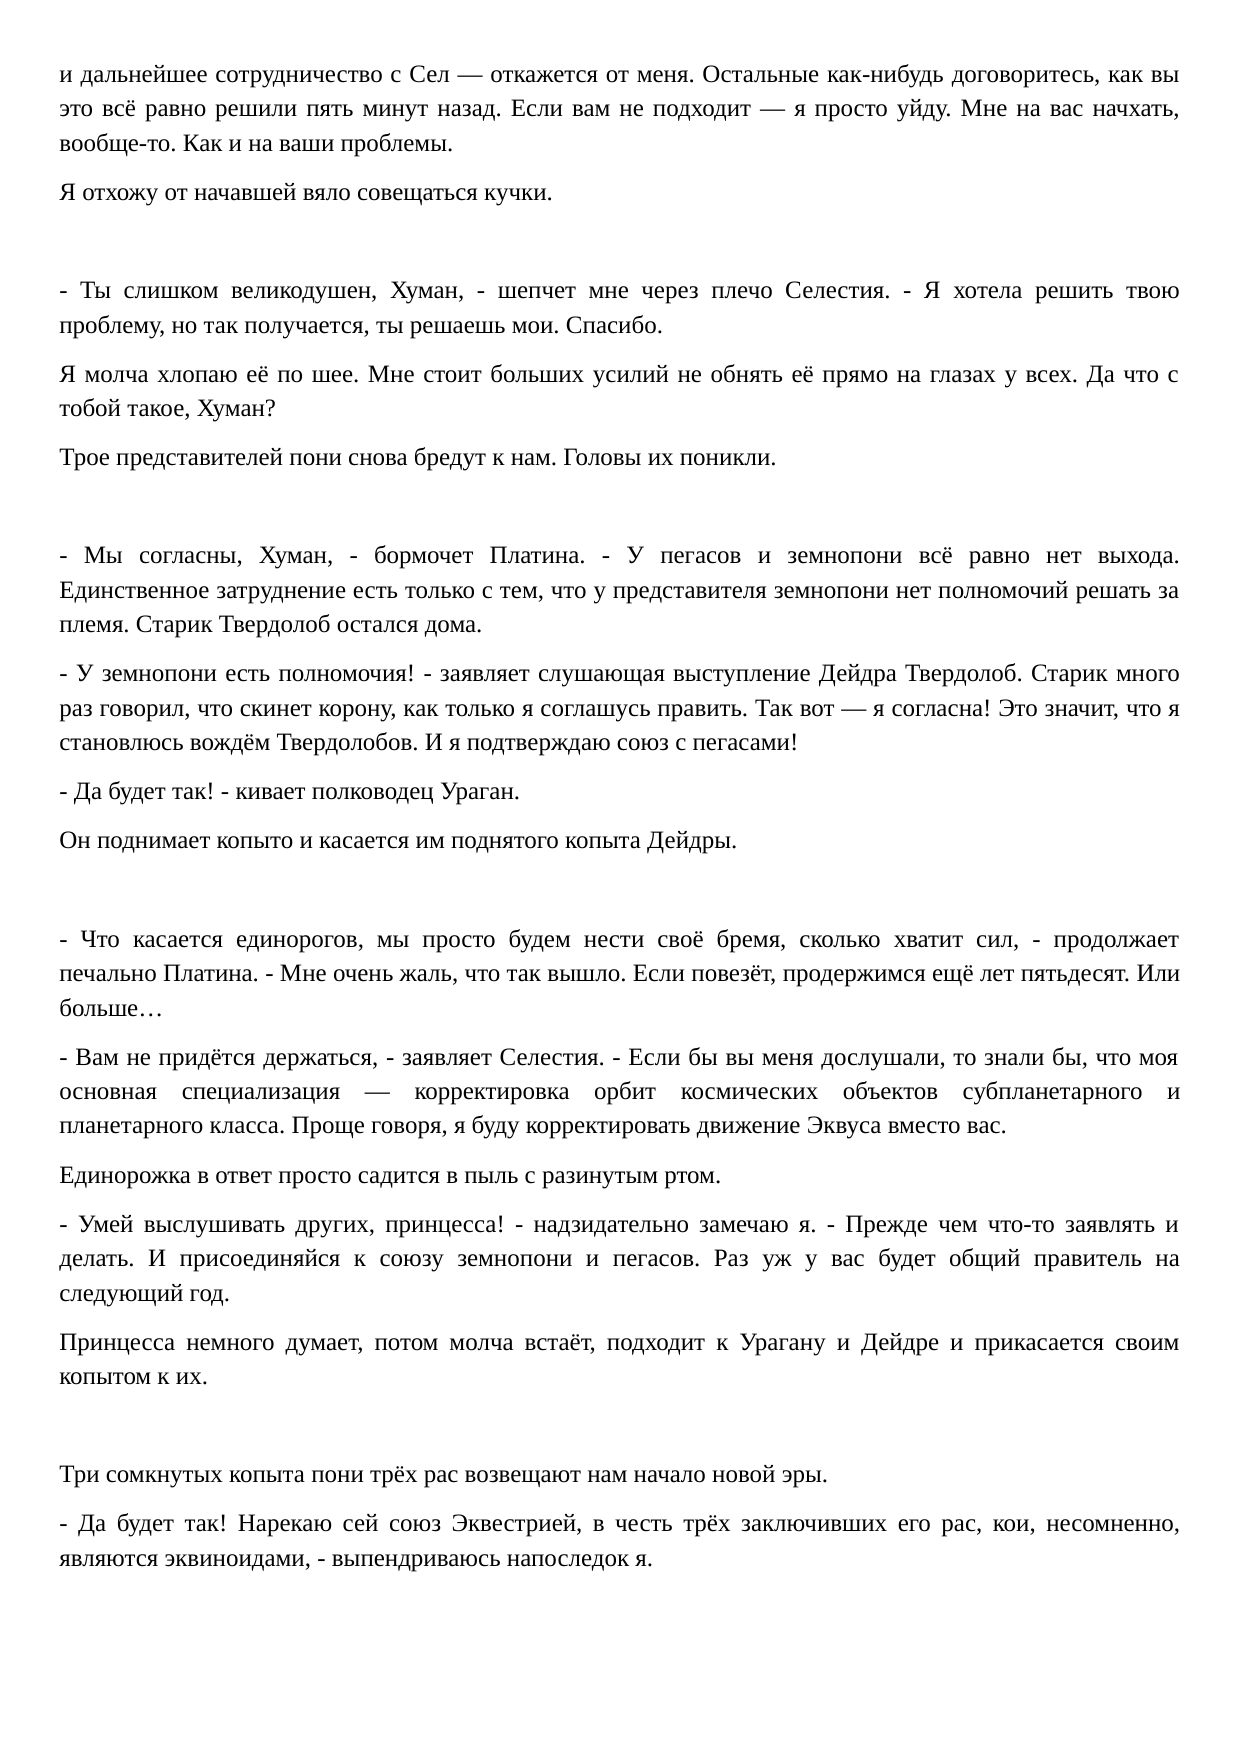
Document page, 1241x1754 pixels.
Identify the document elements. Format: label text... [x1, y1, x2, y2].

text - Да будет так! - кивает полководец Ураган. [59, 776, 1181, 805]
text - Да будет так! Нарекаю сей союз Эквестрией, в честь трёх заключивших его рас, кои, несомненно, являются эквиноидами, - выпендриваюсь напоследок я. [59, 1508, 1181, 1572]
text - Мы согласны, Хуман, - бормочет Платина. - У пегасов и земнопони всё равно нет выхода. Единственное затруднение есть только с тем, что у представителя земнопони нет полномочий решать за племя. Старик Твердолоб остался дома. [59, 540, 1181, 638]
text - Вам не придётся держаться, - заявляет Селестия. - Если бы вы меня дослушали, то знали бы, что моя основная специализация — корректировка орбит космических объектов субпланетарного и планетарного класса. Проще говоря, я буду корректировать движение Эквуса вместо вас. [59, 1042, 1181, 1139]
text Три сомкнутых копыта пони трёх рас возвещают нам начало новой эры. [59, 1459, 1181, 1488]
text - Что касается единорогов, мы просто будем нести своё бремя, сколько хватит сил, - продолжает печально Платина. - Мне очень жаль, что так вышло. Если повезёт, продержимся ещё лет пятьдесят. Или больше… [59, 924, 1181, 1021]
text - У земнопони есть полномочия! - заявляет слушающая выступление Дейдра Твердолоб. Старик много раз говорил, что скинет корону, как только я соглашусь править. Так вот — я согласна! Это значит, что я становлюсь вождём Твердолобов. И я подтверждаю союз с пегасами! [59, 658, 1181, 756]
text Принцесса немного думает, потом молча встаёт, подходит к Урагану и Дейдре и прикасается своим копытом к их. [59, 1327, 1181, 1390]
text и дальнейшее сотрудничество с Сел — откажется от меня. Остальные как-нибудь договоритесь, как вы это всё равно решили пять минут назад. Если вам не подходит — я просто уйду. Мне на вас начхать, вообще-то. Как и на ваши проблемы. [59, 59, 1181, 157]
text Единорожка в ответ просто садится в пыль с разинутым ртом. [59, 1160, 1181, 1188]
text Он поднимает копыто и касается им поднятого копыта Дейдры. [59, 826, 1181, 854]
text Я молча хлопаю её по шее. Мне стоит больших усилий не обнять её прямо на глазах у всех. Да что с тобой такое, Хуман? [59, 359, 1181, 422]
text - Ты слишком великодушен, Хуман, - шепчет мне через плечо Селестия. - Я хотела решить твою проблему, но так получается, ты решаешь мои. Спасибо. [59, 275, 1181, 338]
text - Умей выслушивать других, принцесса! - надзидательно замечаю я. - Прежде чем что-то заявлять и делать. И присоединяйся к союзу земнопони и пегасов. Раз уж у вас будет общий правитель на следующий год. [59, 1209, 1181, 1306]
text Трое представителей пони снова бредут к нам. Головы их поникли. [59, 442, 1181, 471]
text Я отхожу от начавшей вяло совещаться кучки. [59, 177, 1181, 206]
